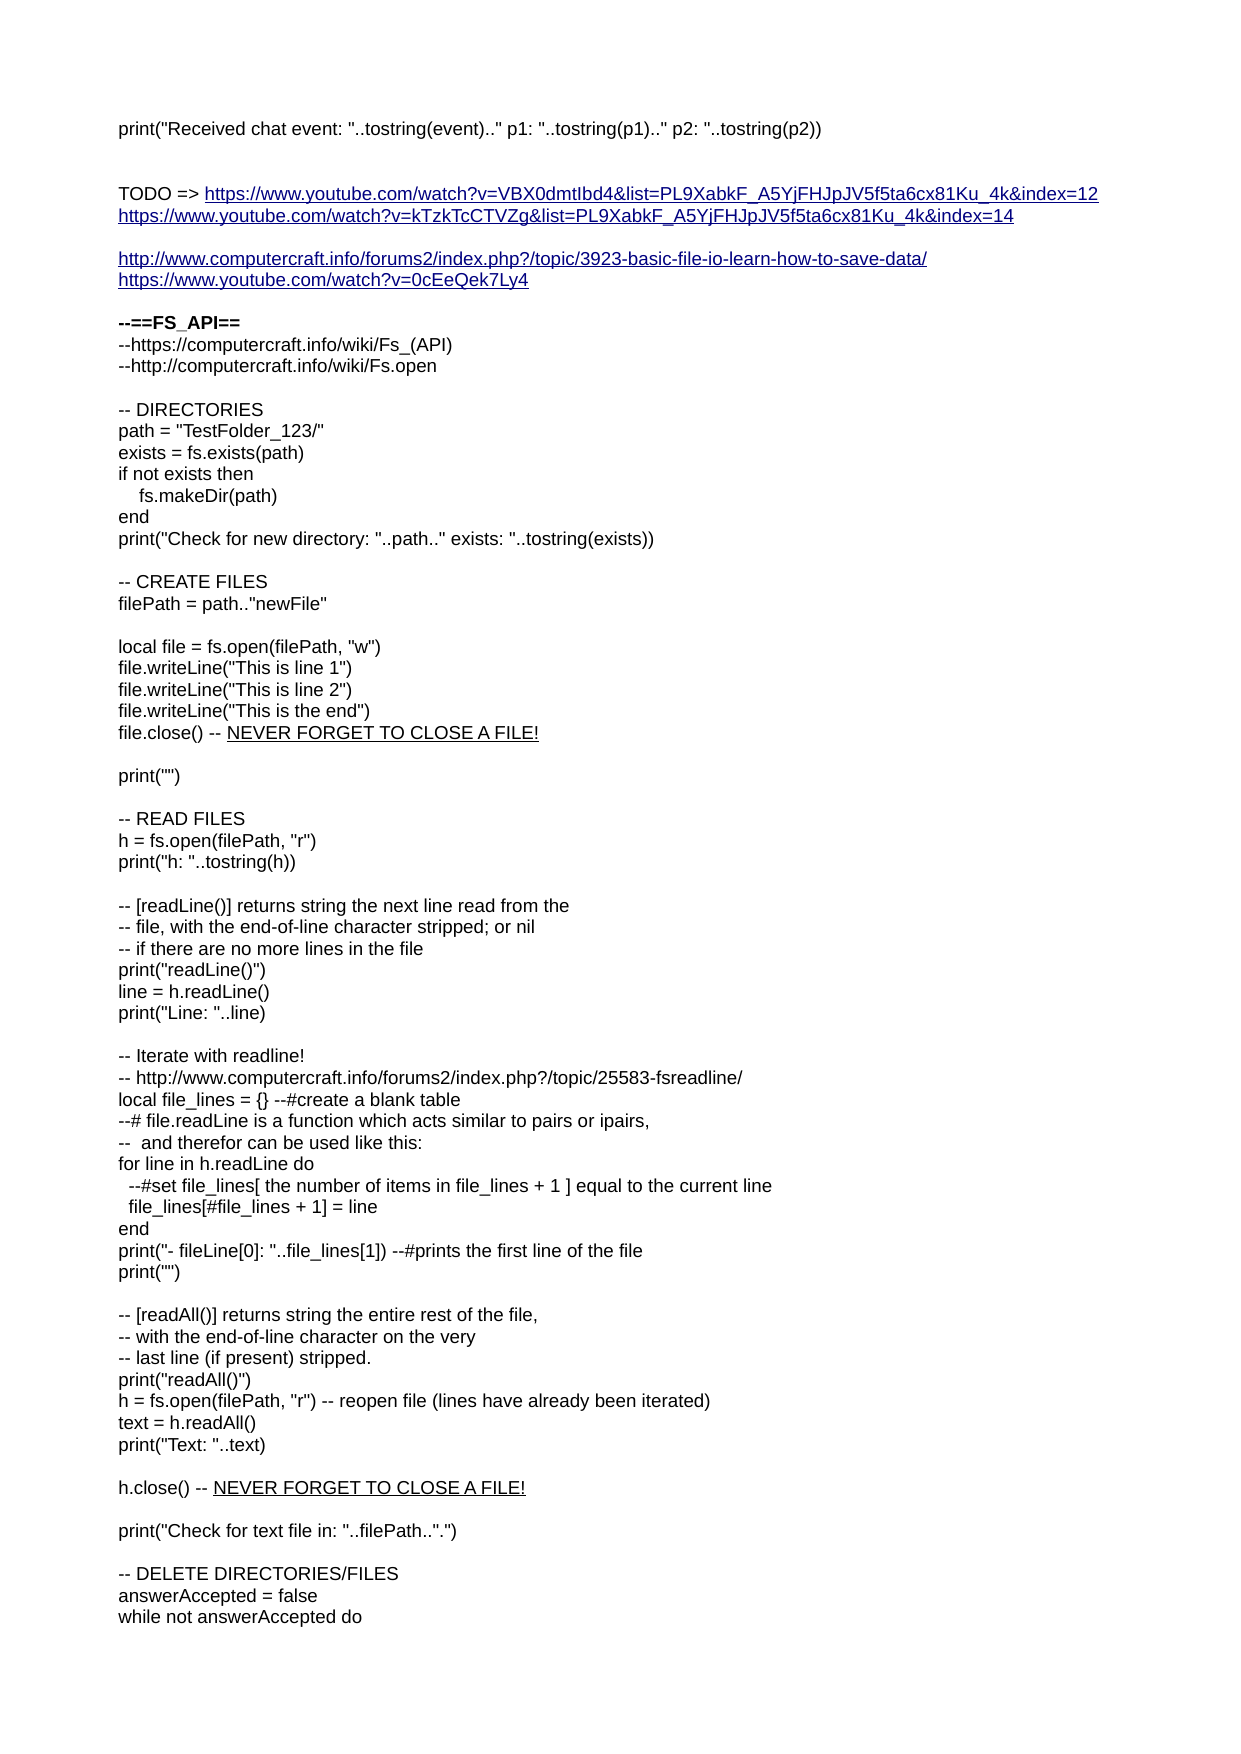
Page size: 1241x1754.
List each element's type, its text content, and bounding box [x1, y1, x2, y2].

text https://www.youtube.com/watch?v=kTzkTcCTVZg&list=PL9XabkF_A5YjFHJpJV5f5ta6cx81Ku_4k&index=14 [118, 204, 1122, 226]
text print("Received chat event: "..tostring(event).." p1: "..tostring(p1).." p2: "..tostring(p2)) [118, 118, 1122, 183]
text http://www.computercraft.info/forums2/index.php?/topic/3923-basic-file-io-learn-how-to-save-data/ [118, 247, 1122, 269]
text TODO => https://www.youtube.com/watch?v=VBX0dmtIbd4&list=PL9XabkF_A5YjFHJpJV5f5ta6cx81Ku_4k&index=12 [118, 183, 1122, 204]
text https://www.youtube.com/watch?v=0cEeQek7Ly4 [118, 269, 1122, 291]
text --==FS_API== --https://computercraft.info/wiki/Fs_(API) --http://computercraft.info/wiki/Fs.open -- DIRECTORIES path = "TestFolder_123/" exists = fs.exists(path) if not exists then fs.makeDir(path) end print("Check for new directory: "..path.." exists: "..tostring(exists)) -- CREATE FILES filePath = path.."newFile" local file = fs.open(filePath, "w") file.writeLine("This is line 1") file.writeLine("This is line 2") file.writeLine("This is the end") file.close() -- NEVER FORGET TO CLOSE A FILE! print("") -- READ FILES h = fs.open(filePath, "r") print("h: "..tostring(h)) -- [readLine()] returns string the next line read from the -- file, with the end-of-line character stripped; or nil -- if there are no more lines in the file print("readLine()") line = h.readLine() print("Line: "..line) -- Iterate with readline! -- http://www.computercraft.info/forums2/index.php?/topic/25583-fsreadline/ local file_lines = {} --#create a blank table --# file.readLine is a function which acts similar to pairs or ipairs, -- and therefor can be used like this: for line in h.readLine do --#set file_lines[ the number of items in file_lines + 1 ] equal to the current line file_lines[#file_lines + 1] = line end print("- fileLine[0]: "..file_lines[1]) --#prints the first line of the file print("") -- [readAll()] returns string the entire rest of the file, -- with the end-of-line character on the very -- last line (if present) stripped. print("readAll()") h = fs.open(filePath, "r") -- reopen file (lines have already been iterated) text = h.readAll() print("Text: "..text) h.close() -- NEVER FORGET TO CLOSE A FILE! print("Check for text file in: "..filePath..".") -- DELETE DIRECTORIES/FILES answerAccepted = false while not answerAccepted do [118, 312, 1122, 1627]
